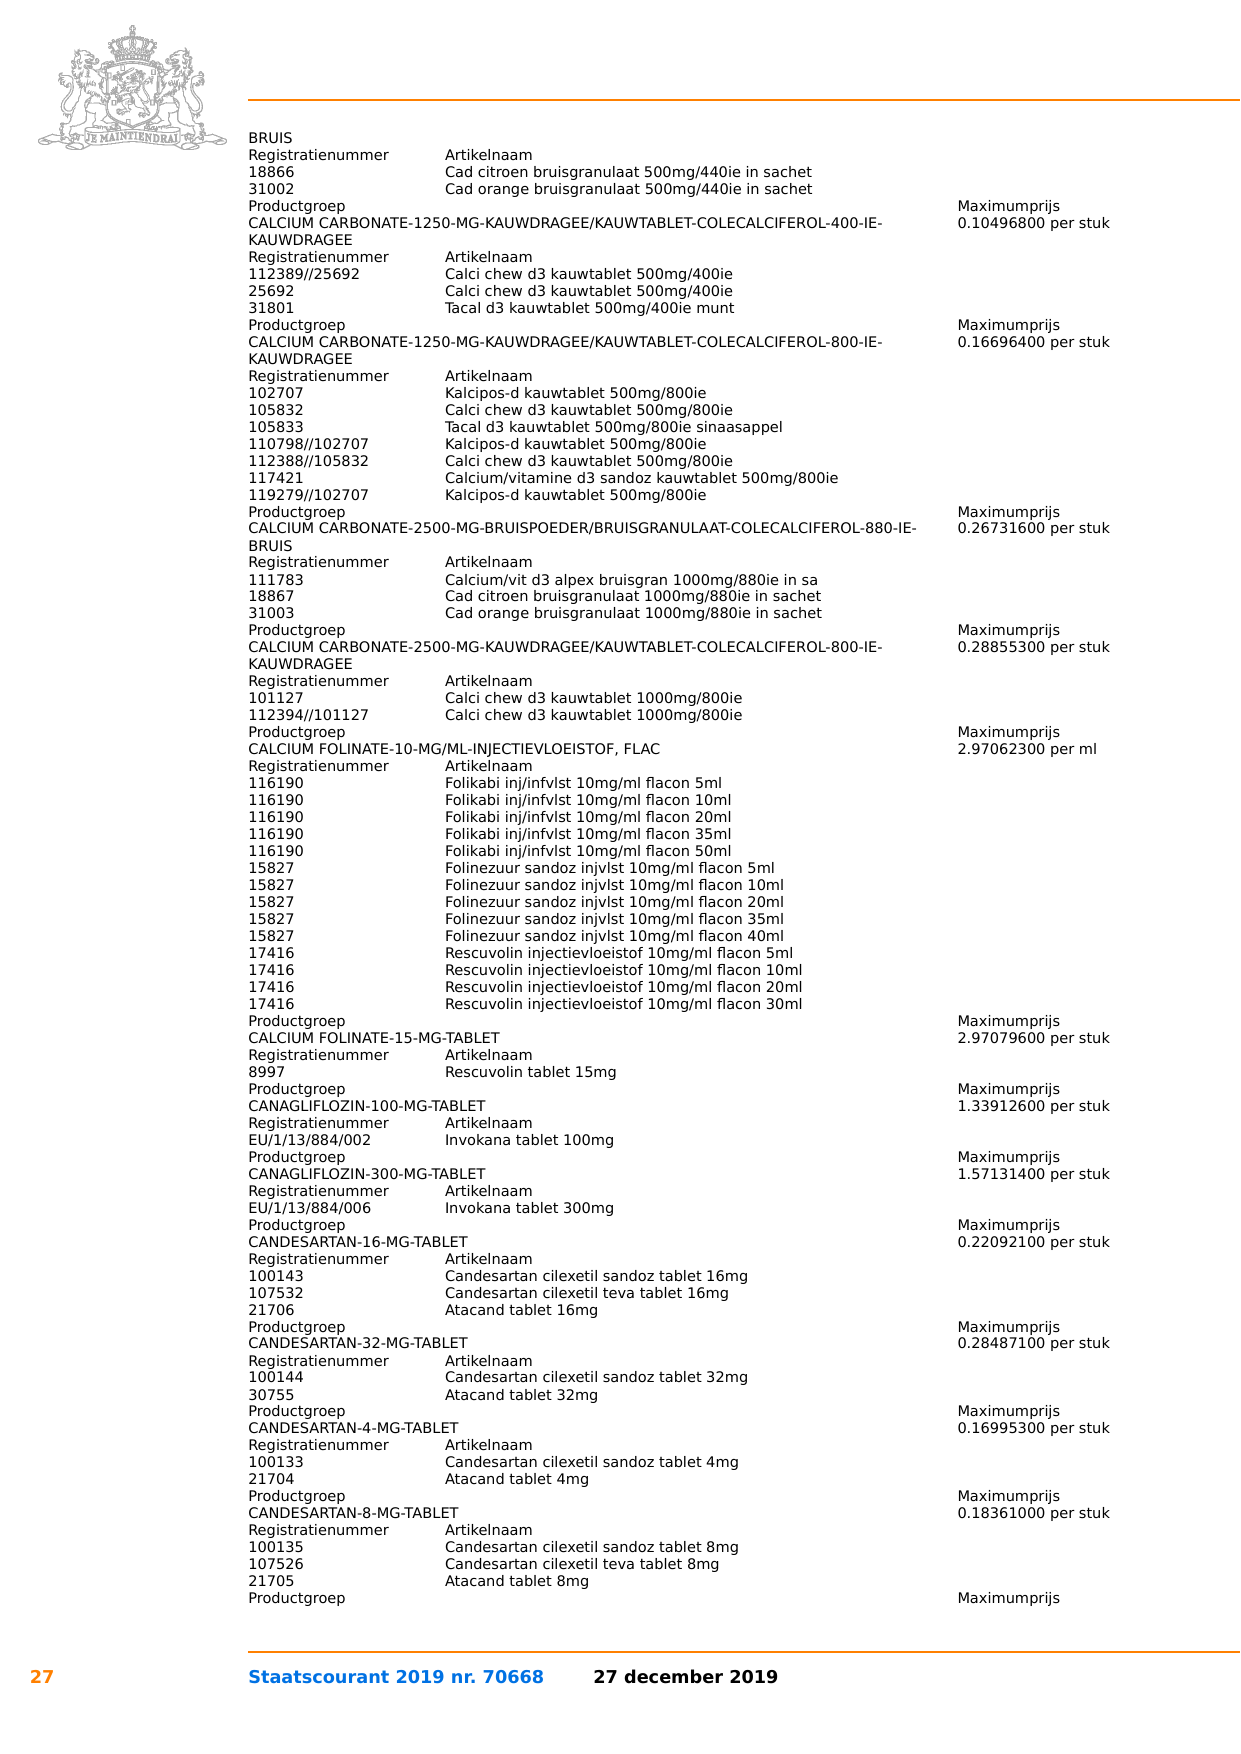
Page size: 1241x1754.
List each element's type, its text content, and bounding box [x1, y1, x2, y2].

table_cell [951, 1183, 1163, 1199]
table_cell [439, 1488, 951, 1505]
table_cell [951, 673, 1163, 690]
table_cell [951, 758, 1163, 775]
table_cell Kalcipos-d kauwtablet 500mg/800ie [439, 436, 951, 452]
table_cell 18866 [248, 164, 439, 181]
table_cell Artikelnaam [439, 147, 951, 164]
table_cell Productgroep [248, 198, 439, 215]
table_cell [951, 979, 1163, 996]
table_cell Registratienummer [248, 368, 439, 384]
table_cell 105832 [248, 402, 439, 418]
table_cell Registratienummer [248, 1437, 439, 1454]
table_cell Cad citroen bruisgranulaat 500mg/440ie in sachet [439, 164, 951, 181]
table_cell [951, 300, 1163, 317]
table_cell 8997 [248, 1064, 439, 1081]
table_cell Invokana tablet 300mg [439, 1200, 951, 1217]
table_cell 119279//102707 [248, 486, 439, 503]
table_cell [951, 419, 1163, 436]
table_cell Registratienummer [248, 249, 439, 266]
table_cell Artikelnaam [439, 1522, 951, 1539]
table_cell [439, 1013, 951, 1030]
table_cell 116190 [248, 843, 439, 860]
table_cell 116190 [248, 826, 439, 843]
table_cell [439, 1081, 951, 1098]
table_cell 110798//102707 [248, 436, 439, 452]
table_cell Maximumprijs [951, 1013, 1163, 1030]
table_cell Tacal d3 kauwtablet 500mg/800ie sinaasappel [439, 419, 951, 436]
table_cell [951, 1064, 1163, 1081]
table_cell Productgroep [248, 1488, 439, 1505]
table_cell [951, 775, 1163, 792]
table_cell 0.16995300 per stuk [951, 1420, 1163, 1437]
table_cell CANDESARTAN-16-MG-TABLET [248, 1234, 951, 1251]
table_cell Folikabi inj/infvlst 10mg/ml flacon 50ml [439, 843, 951, 860]
table_cell 0.22092100 per stuk [951, 1234, 1163, 1251]
table_cell 100144 [248, 1369, 439, 1386]
table_cell Folikabi inj/infvlst 10mg/ml flacon 5ml [439, 775, 951, 792]
table_cell Rescuvolin injectievloeistof 10mg/ml flacon 5ml [439, 945, 951, 962]
table_cell [951, 1251, 1163, 1267]
table_cell 116190 [248, 792, 439, 809]
table_cell 2.97062300 per ml [951, 741, 1163, 758]
table_cell [951, 605, 1163, 622]
table_cell Rescuvolin injectievloeistof 10mg/ml flacon 10ml [439, 962, 951, 979]
table_cell 21705 [248, 1573, 439, 1590]
table_cell Productgroep [248, 1590, 439, 1607]
table_cell [951, 1047, 1163, 1064]
table_cell Maximumprijs [951, 1217, 1163, 1233]
table_cell [439, 504, 951, 520]
table_cell 0.10496800 per stuk [951, 215, 1163, 249]
table_cell Registratienummer [248, 673, 439, 690]
table_cell 111783 [248, 571, 439, 588]
table_cell Calci chew d3 kauwtablet 500mg/400ie [439, 266, 951, 283]
table_cell CANAGLIFLOZIN-100-MG-TABLET [248, 1098, 951, 1115]
table_cell Artikelnaam [439, 673, 951, 690]
table_cell [951, 1132, 1163, 1149]
table_cell Candesartan cilexetil teva tablet 8mg [439, 1556, 951, 1573]
table_cell 116190 [248, 775, 439, 792]
table_cell 17416 [248, 996, 439, 1013]
table_cell Artikelnaam [439, 1251, 951, 1267]
table_cell Registratienummer [248, 1353, 439, 1369]
table_cell Productgroep [248, 504, 439, 520]
table_cell Maximumprijs [951, 1081, 1163, 1098]
table_cell 17416 [248, 945, 439, 962]
table_cell [951, 1386, 1163, 1403]
table_cell Folinezuur sandoz injvlst 10mg/ml flacon 40ml [439, 928, 951, 945]
table_cell 100135 [248, 1539, 439, 1556]
table_cell Artikelnaam [439, 1047, 951, 1064]
table_cell [439, 1590, 951, 1607]
table_cell 107532 [248, 1285, 439, 1301]
table_cell Productgroep [248, 1319, 439, 1335]
picture [38, 25, 227, 150]
table_cell [439, 724, 951, 741]
table_cell Productgroep [248, 1149, 439, 1166]
table_cell Atacand tablet 8mg [439, 1573, 951, 1590]
table_cell [951, 554, 1163, 571]
table_cell CALCIUM CARBONATE-2500-MG-KAUWDRAGEE/KAUWTABLET-COLECALCIFEROL-800-IE-KAUWDRAGEE [248, 639, 951, 673]
table_cell [951, 1471, 1163, 1488]
table_cell CANAGLIFLOZIN-300-MG-TABLET [248, 1166, 951, 1183]
table_cell 15827 [248, 894, 439, 911]
table_cell 107526 [248, 1556, 439, 1573]
table_cell [951, 1573, 1163, 1590]
table_cell Rescuvolin tablet 15mg [439, 1064, 951, 1081]
table_cell Artikelnaam [439, 758, 951, 775]
table_cell Kalcipos-d kauwtablet 500mg/800ie [439, 385, 951, 402]
table_cell CALCIUM FOLINATE-10-MG/ML-INJECTIEVLOEISTOF, FLAC [248, 741, 951, 758]
table_cell Registratienummer [248, 1115, 439, 1132]
table_cell [951, 266, 1163, 283]
table_cell [951, 945, 1163, 962]
table_cell [951, 996, 1163, 1013]
table_cell EU/1/13/884/006 [248, 1200, 439, 1217]
table_cell 15827 [248, 877, 439, 894]
table_cell Artikelnaam [439, 368, 951, 384]
table_cell [951, 1301, 1163, 1318]
table_cell Folinezuur sandoz injvlst 10mg/ml flacon 10ml [439, 877, 951, 894]
table_cell 30755 [248, 1386, 439, 1403]
table_cell Productgroep [248, 1217, 439, 1233]
table_cell CALCIUM CARBONATE-1250-MG-KAUWDRAGEE/KAUWTABLET-COLECALCIFEROL-800-IE-KAUWDRAGEE [248, 334, 951, 368]
table_cell Registratienummer [248, 1047, 439, 1064]
table_cell 31801 [248, 300, 439, 317]
table_cell Calci chew d3 kauwtablet 1000mg/800ie [439, 707, 951, 724]
table_cell Maximumprijs [951, 1590, 1163, 1607]
table_cell [951, 1539, 1163, 1556]
table_cell [951, 894, 1163, 911]
table_cell [951, 181, 1163, 198]
table_cell [951, 283, 1163, 300]
table_cell [951, 1353, 1163, 1369]
table_cell Folinezuur sandoz injvlst 10mg/ml flacon 5ml [439, 860, 951, 877]
table_cell Maximumprijs [951, 1403, 1163, 1420]
table_cell 31002 [248, 181, 439, 198]
table_cell [439, 1217, 951, 1233]
table_cell [951, 1522, 1163, 1539]
table_cell CALCIUM CARBONATE-2500-MG-BRUISPOEDER/BRUISGRANULAAT-COLECALCIFEROL-880-IE-BRUIS [248, 520, 951, 554]
table_cell Productgroep [248, 622, 439, 639]
table_cell Registratienummer [248, 1183, 439, 1199]
table_cell [951, 588, 1163, 605]
table_cell Calcium/vit d3 alpex bruisgran 1000mg/880ie in sa [439, 571, 951, 588]
table_cell [951, 1285, 1163, 1301]
table_cell Productgroep [248, 1403, 439, 1420]
table_cell 17416 [248, 979, 439, 996]
table_cell Maximumprijs [951, 1488, 1163, 1505]
table_cell Artikelnaam [439, 1437, 951, 1454]
table_cell [951, 385, 1163, 402]
table_cell [951, 690, 1163, 707]
table_cell 17416 [248, 962, 439, 979]
table_cell [951, 707, 1163, 724]
table_cell [951, 486, 1163, 503]
table_cell 31003 [248, 605, 439, 622]
table_cell Registratienummer [248, 758, 439, 775]
table_cell Cad orange bruisgranulaat 500mg/440ie in sachet [439, 181, 951, 198]
table_cell 21706 [248, 1301, 439, 1318]
table_cell 112394//101127 [248, 707, 439, 724]
table_cell [951, 571, 1163, 588]
table_cell 0.16696400 per stuk [951, 334, 1163, 368]
table_cell 102707 [248, 385, 439, 402]
table_cell Maximumprijs [951, 1319, 1163, 1335]
table_cell [951, 1115, 1163, 1132]
table_cell [439, 1319, 951, 1335]
table_cell Calci chew d3 kauwtablet 500mg/800ie [439, 453, 951, 469]
table_cell 0.28855300 per stuk [951, 639, 1163, 673]
table_cell [951, 1437, 1163, 1454]
table_cell Folinezuur sandoz injvlst 10mg/ml flacon 35ml [439, 911, 951, 928]
table_cell Folikabi inj/infvlst 10mg/ml flacon 35ml [439, 826, 951, 843]
table_cell Candesartan cilexetil sandoz tablet 8mg [439, 1539, 951, 1556]
table_cell Productgroep [248, 1081, 439, 1098]
table_cell [439, 1149, 951, 1166]
table_cell [951, 792, 1163, 809]
table_cell Registratienummer [248, 1522, 439, 1539]
table_cell [951, 402, 1163, 418]
table_cell Candesartan cilexetil sandoz tablet 32mg [439, 1369, 951, 1386]
table_cell CANDESARTAN-4-MG-TABLET [248, 1420, 951, 1437]
table_cell Maximumprijs [951, 317, 1163, 334]
table_cell [951, 843, 1163, 860]
table_cell [951, 470, 1163, 486]
table_cell CANDESARTAN-32-MG-TABLET [248, 1335, 951, 1352]
table_cell 0.18361000 per stuk [951, 1505, 1163, 1522]
table_cell 21704 [248, 1471, 439, 1488]
table_cell 2.97079600 per stuk [951, 1030, 1163, 1047]
table_cell Invokana tablet 100mg [439, 1132, 951, 1149]
table_cell Maximumprijs [951, 1149, 1163, 1166]
table_cell Artikelnaam [439, 1353, 951, 1369]
table_cell 0.28487100 per stuk [951, 1335, 1163, 1352]
table_cell [951, 1454, 1163, 1471]
table_cell Artikelnaam [439, 554, 951, 571]
table_cell [951, 147, 1163, 164]
table_cell Tacal d3 kauwtablet 500mg/400ie munt [439, 300, 951, 317]
table_cell CALCIUM FOLINATE-15-MG-TABLET [248, 1030, 951, 1047]
table_cell Folikabi inj/infvlst 10mg/ml flacon 20ml [439, 809, 951, 826]
table_cell Productgroep [248, 317, 439, 334]
table_cell Calci chew d3 kauwtablet 500mg/400ie [439, 283, 951, 300]
table_cell Registratienummer [248, 1251, 439, 1267]
table_cell Candesartan cilexetil sandoz tablet 16mg [439, 1268, 951, 1284]
table_cell 1.33912600 per stuk [951, 1098, 1163, 1115]
table_cell 101127 [248, 690, 439, 707]
table_cell Artikelnaam [439, 249, 951, 266]
table_cell [951, 809, 1163, 826]
table_cell [951, 860, 1163, 877]
table_cell 15827 [248, 928, 439, 945]
table_cell Atacand tablet 32mg [439, 1386, 951, 1403]
table_cell [951, 249, 1163, 266]
table_cell Artikelnaam [439, 1183, 951, 1199]
table_cell Rescuvolin injectievloeistof 10mg/ml flacon 20ml [439, 979, 951, 996]
table_cell 15827 [248, 860, 439, 877]
table_cell Registratienummer [248, 147, 439, 164]
table_cell Rescuvolin injectievloeistof 10mg/ml flacon 30ml [439, 996, 951, 1013]
table_cell 0.26731600 per stuk [951, 520, 1163, 554]
table_cell Maximumprijs [951, 724, 1163, 741]
table_cell Calcium/vitamine d3 sandoz kauwtablet 500mg/800ie [439, 470, 951, 486]
table_cell Cad orange bruisgranulaat 1000mg/880ie in sachet [439, 605, 951, 622]
table_cell 25692 [248, 283, 439, 300]
table_cell 100133 [248, 1454, 439, 1471]
table_cell [951, 877, 1163, 894]
table_cell 15827 [248, 911, 439, 928]
table_cell Folikabi inj/infvlst 10mg/ml flacon 10ml [439, 792, 951, 809]
table_cell Maximumprijs [951, 622, 1163, 639]
table_cell 117421 [248, 470, 439, 486]
table_cell [951, 130, 1163, 147]
table_cell Productgroep [248, 724, 439, 741]
table_cell [951, 1268, 1163, 1284]
table_cell 116190 [248, 809, 439, 826]
table_cell [439, 622, 951, 639]
table_cell Atacand tablet 4mg [439, 1471, 951, 1488]
table_cell [951, 826, 1163, 843]
table_cell [951, 1556, 1163, 1573]
table_cell Kalcipos-d kauwtablet 500mg/800ie [439, 486, 951, 503]
table_cell CANDESARTAN-8-MG-TABLET [248, 1505, 951, 1522]
table_cell Calci chew d3 kauwtablet 500mg/800ie [439, 402, 951, 418]
table_cell 1.57131400 per stuk [951, 1166, 1163, 1183]
table_cell EU/1/13/884/002 [248, 1132, 439, 1149]
table_cell [439, 198, 951, 215]
table_cell [951, 962, 1163, 979]
table_cell [439, 1403, 951, 1420]
table_cell [951, 928, 1163, 945]
table_cell [951, 368, 1163, 384]
table_cell [951, 911, 1163, 928]
table_cell 100143 [248, 1268, 439, 1284]
table_cell Cad citroen bruisgranulaat 1000mg/880ie in sachet [439, 588, 951, 605]
table_cell 112389//25692 [248, 266, 439, 283]
table_cell Productgroep [248, 1013, 439, 1030]
table_cell Artikelnaam [439, 1115, 951, 1132]
table_cell [951, 453, 1163, 469]
table_cell [951, 1369, 1163, 1386]
table_cell Registratienummer [248, 554, 439, 571]
table_cell 105833 [248, 419, 439, 436]
table_cell Calci chew d3 kauwtablet 1000mg/800ie [439, 690, 951, 707]
table_cell Atacand tablet 16mg [439, 1301, 951, 1318]
table_cell [951, 436, 1163, 452]
table_cell Candesartan cilexetil teva tablet 16mg [439, 1285, 951, 1301]
table_cell [951, 1200, 1163, 1217]
table_cell Folinezuur sandoz injvlst 10mg/ml flacon 20ml [439, 894, 951, 911]
table_cell Maximumprijs [951, 198, 1163, 215]
table_cell CALCIUM CARBONATE-1250-MG-KAUWDRAGEE/KAUWTABLET-COLECALCIFEROL-400-IE-KAUWDRAGEE [248, 215, 951, 249]
table_cell 112388//105832 [248, 453, 439, 469]
table_cell [951, 164, 1163, 181]
table_cell 18867 [248, 588, 439, 605]
table_cell Maximumprijs [951, 504, 1163, 520]
table_cell Candesartan cilexetil sandoz tablet 4mg [439, 1454, 951, 1471]
table_cell BRUIS [248, 130, 951, 147]
table_cell [439, 317, 951, 334]
